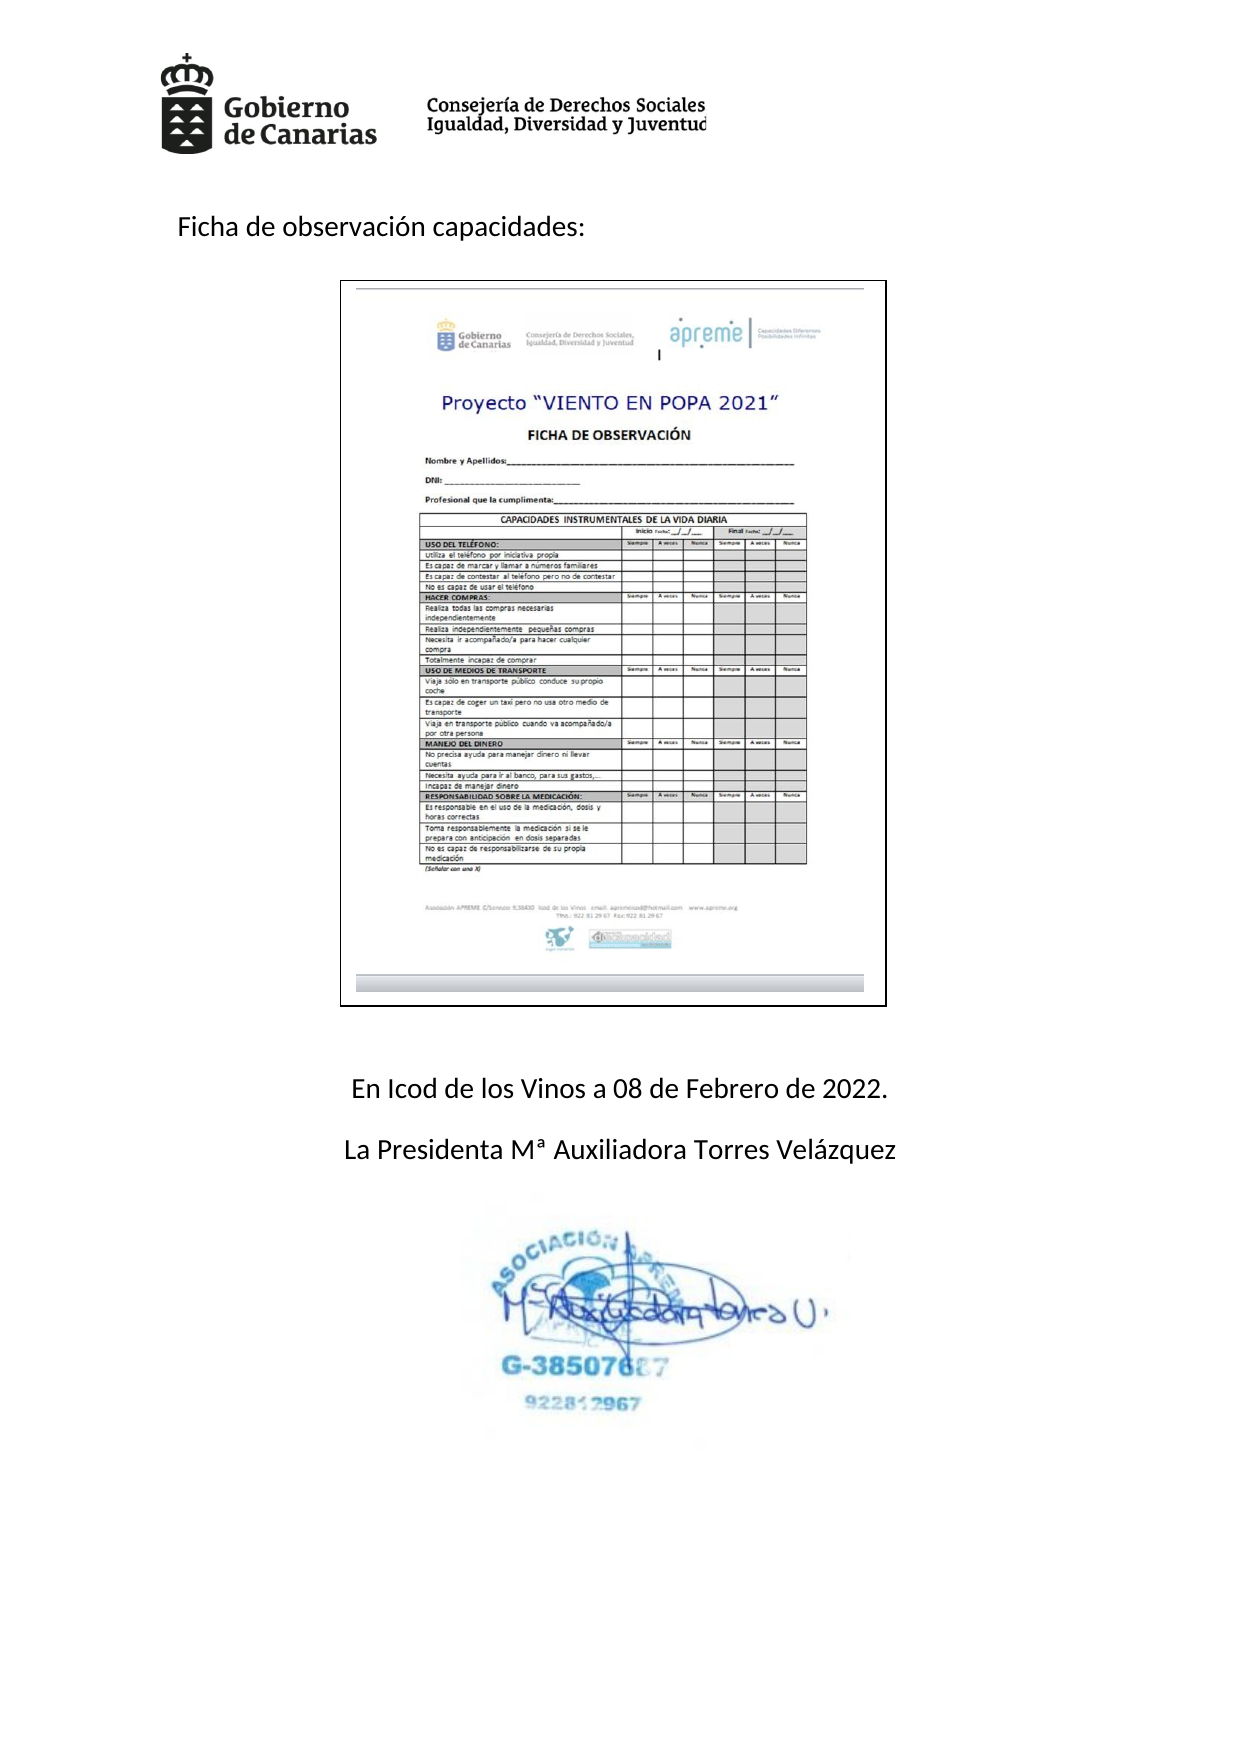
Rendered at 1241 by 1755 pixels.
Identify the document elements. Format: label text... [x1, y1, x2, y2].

text Ficha de observación capacidades: [177, 208, 1172, 244]
text En Icod de los Vinos a 08 de Febrero de 2022. La Presidenta Mª Auxiliadora Torres Velázquez [344, 1070, 913, 1167]
